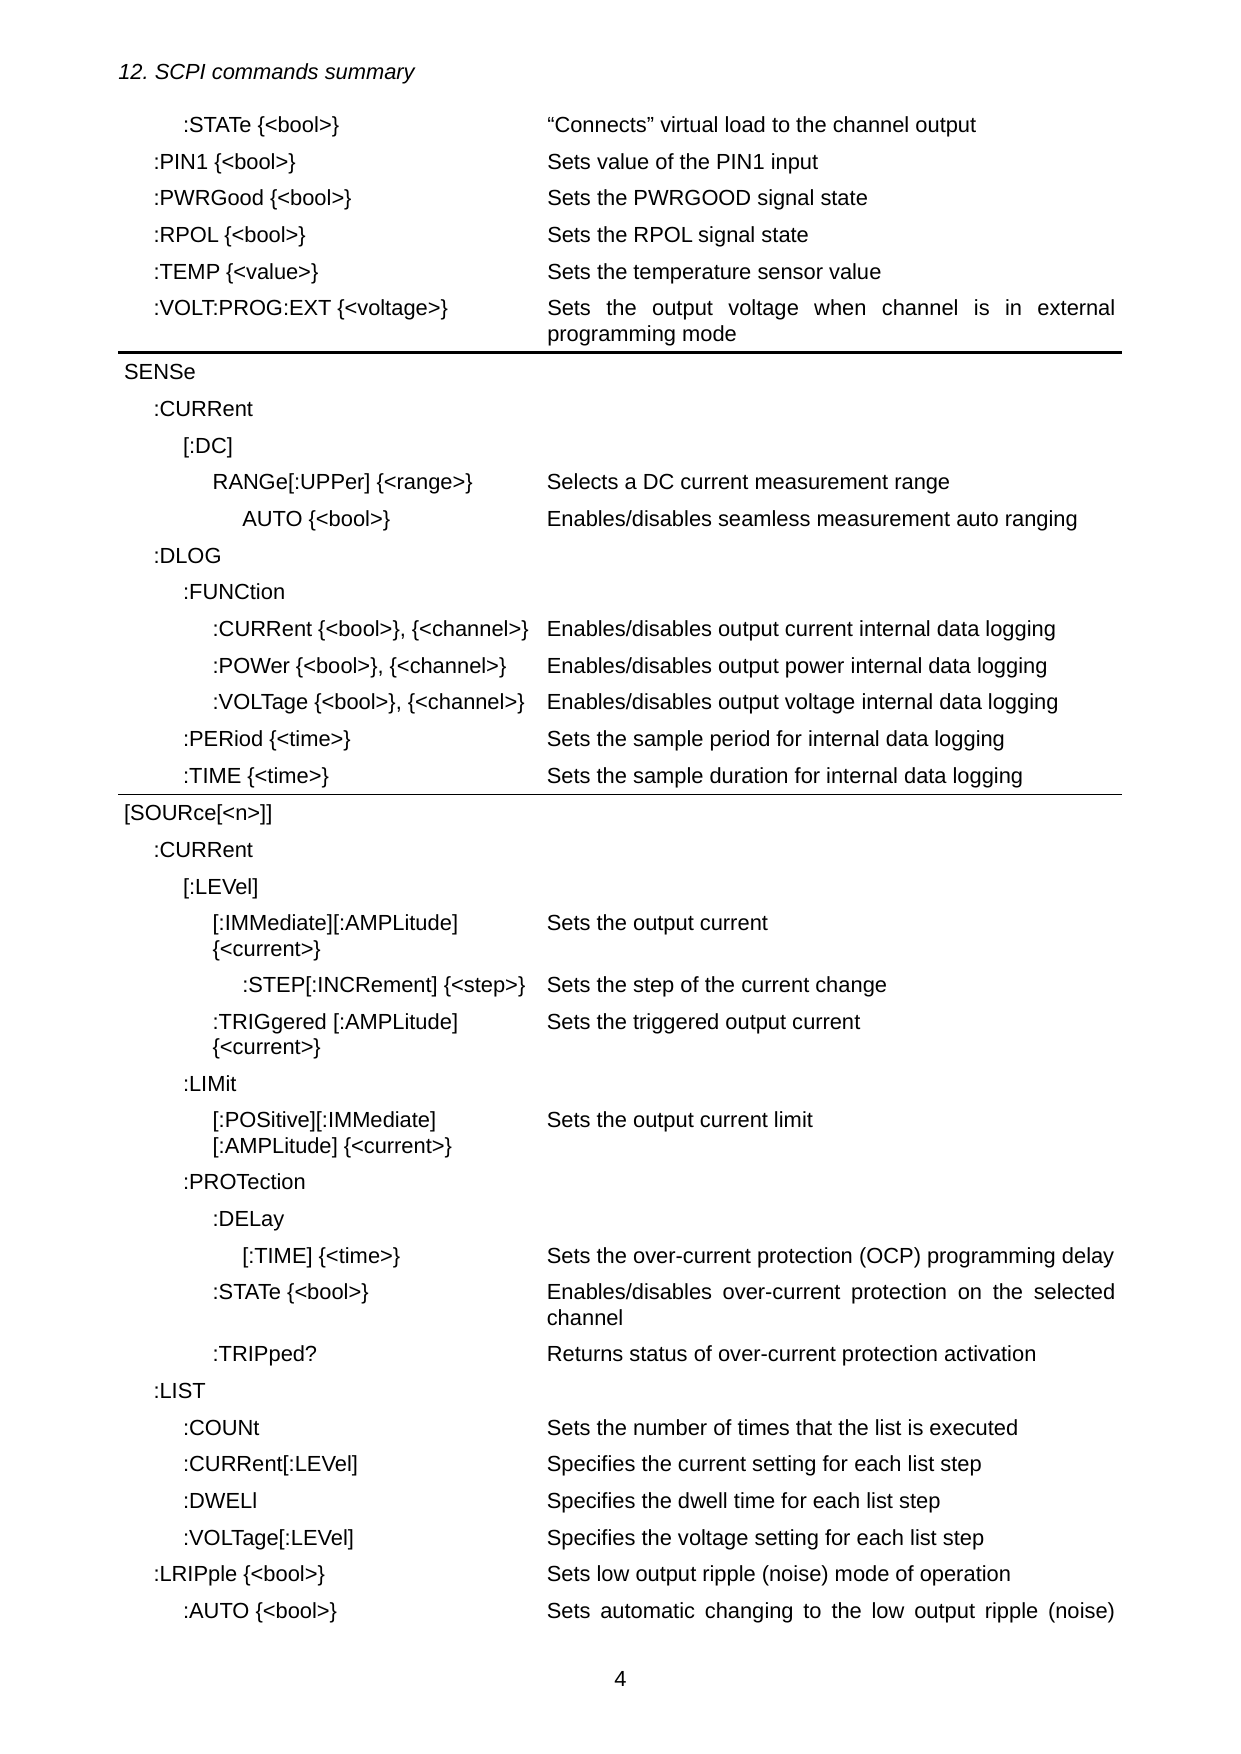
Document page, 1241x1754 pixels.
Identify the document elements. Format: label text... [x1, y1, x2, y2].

table_cell [SOURce[<n>]] [118, 795, 541, 831]
table_cell [541, 795, 1122, 831]
table_cell “Connects” virtual load to the channel output [541, 106, 1122, 143]
table_cell [:DC] [118, 427, 541, 463]
table_cell :FUNCtion [118, 574, 541, 610]
table_cell Sets the PWRGOOD signal state [541, 180, 1122, 216]
table_cell Sets automatic changing to the low output ripple (noise) [541, 1592, 1122, 1629]
table_cell Specifies the dwell time for each list step [541, 1482, 1122, 1519]
table_cell Returns status of over-current protection activation [541, 1335, 1122, 1372]
table_cell Sets the over-current protection (OCP) programming delay [541, 1237, 1122, 1273]
table_cell Sets the temperature sensor value [541, 253, 1122, 289]
table_cell Sets value of the PIN1 input [541, 143, 1122, 179]
table_cell Selects a DC current measurement range [541, 464, 1122, 500]
table_cell :CURRent {<bool>}, {<channel>} [118, 610, 541, 647]
table_cell Enables/disables output voltage internal data logging [541, 684, 1122, 720]
table_cell [:POSitive][:IMMediate][:AMPLitude] {<current>} [118, 1102, 541, 1163]
table_cell :AUTO {<bool>} [118, 1592, 541, 1629]
table_cell :CURRent [118, 390, 541, 427]
table_cell [541, 1200, 1122, 1237]
table_cell [541, 390, 1122, 427]
table_cell [:TIME] {<time>} [118, 1237, 541, 1273]
table_cell :STATe {<bool>} [118, 1274, 541, 1335]
table_cell Sets the triggered output current [541, 1003, 1122, 1065]
table_cell Specifies the voltage setting for each list step [541, 1519, 1122, 1555]
table_cell [541, 1372, 1122, 1409]
table_cell Sets the sample duration for internal data logging [541, 757, 1122, 793]
table_cell :PROTection [118, 1164, 541, 1200]
table_cell :DLOG [118, 537, 541, 573]
table_cell :PIN1 {<bool>} [118, 143, 541, 179]
table_cell [541, 427, 1122, 463]
table_cell :CURRent [118, 831, 541, 868]
table_cell Enables/disables seamless measurement auto ranging [541, 500, 1122, 537]
table_cell Sets the step of the current change [541, 966, 1122, 1003]
table_cell :POWer {<bool>}, {<channel>} [118, 647, 541, 683]
table_cell :LRIPple {<bool>} [118, 1555, 541, 1592]
table_cell :VOLT:PROG:EXT {<voltage>} [118, 290, 541, 351]
table_cell Sets the sample period for internal data logging [541, 720, 1122, 757]
table_cell :LIST [118, 1372, 541, 1409]
table_cell :DWELl [118, 1482, 541, 1519]
table_cell :TIME {<time>} [118, 757, 541, 793]
table_cell [541, 831, 1122, 868]
table_cell Sets the number of times that the list is executed [541, 1409, 1122, 1445]
table_cell :PWRGood {<bool>} [118, 180, 541, 216]
table_cell :DELay [118, 1200, 541, 1237]
table_cell :RPOL {<bool>} [118, 216, 541, 253]
table_cell [:IMMediate][:AMPLitude] {<current>} [118, 905, 541, 966]
table_cell :CURRent[:LEVel] [118, 1445, 541, 1482]
table_cell :TEMP {<value>} [118, 253, 541, 289]
table_cell :PERiod {<time>} [118, 720, 541, 757]
table_cell Enables/disables output current internal data logging [541, 610, 1122, 647]
table_cell RANGe[:UPPer] {<range>} [118, 464, 541, 500]
table_cell :LIMit [118, 1065, 541, 1102]
table_cell :VOLTage[:LEVel] [118, 1519, 541, 1555]
table_cell :STATe {<bool>} [118, 106, 541, 143]
table_header [541, 354, 1122, 390]
table_cell Sets low output ripple (noise) mode of operation [541, 1555, 1122, 1592]
table_cell [541, 537, 1122, 573]
table_cell [:LEVel] [118, 868, 541, 904]
table_cell :TRIPped? [118, 1335, 541, 1372]
table_cell AUTO {<bool>} [118, 500, 541, 537]
table_cell [541, 868, 1122, 904]
table_cell :TRIGgered [:AMPLitude] {<current>} [118, 1003, 541, 1065]
table_cell [541, 574, 1122, 610]
table_cell Specifies the current setting for each list step [541, 1445, 1122, 1482]
table_cell [541, 1065, 1122, 1102]
table_cell Sets the output voltage when channel is in external programming mode [541, 290, 1122, 351]
table_cell :STEP[:INCRement] {<step>} [118, 966, 541, 1003]
table_cell Enables/disables over-current protection on the selected channel [541, 1274, 1122, 1335]
table_cell Sets the RPOL signal state [541, 216, 1122, 253]
table_cell Sets the output current [541, 905, 1122, 966]
table_cell :VOLTage {<bool>}, {<channel>} [118, 684, 541, 720]
table_cell Enables/disables output power internal data logging [541, 647, 1122, 683]
table_cell :COUNt [118, 1409, 541, 1445]
table_header SENSe [118, 354, 541, 390]
table_cell [541, 1164, 1122, 1200]
table_cell Sets the output current limit [541, 1102, 1122, 1163]
